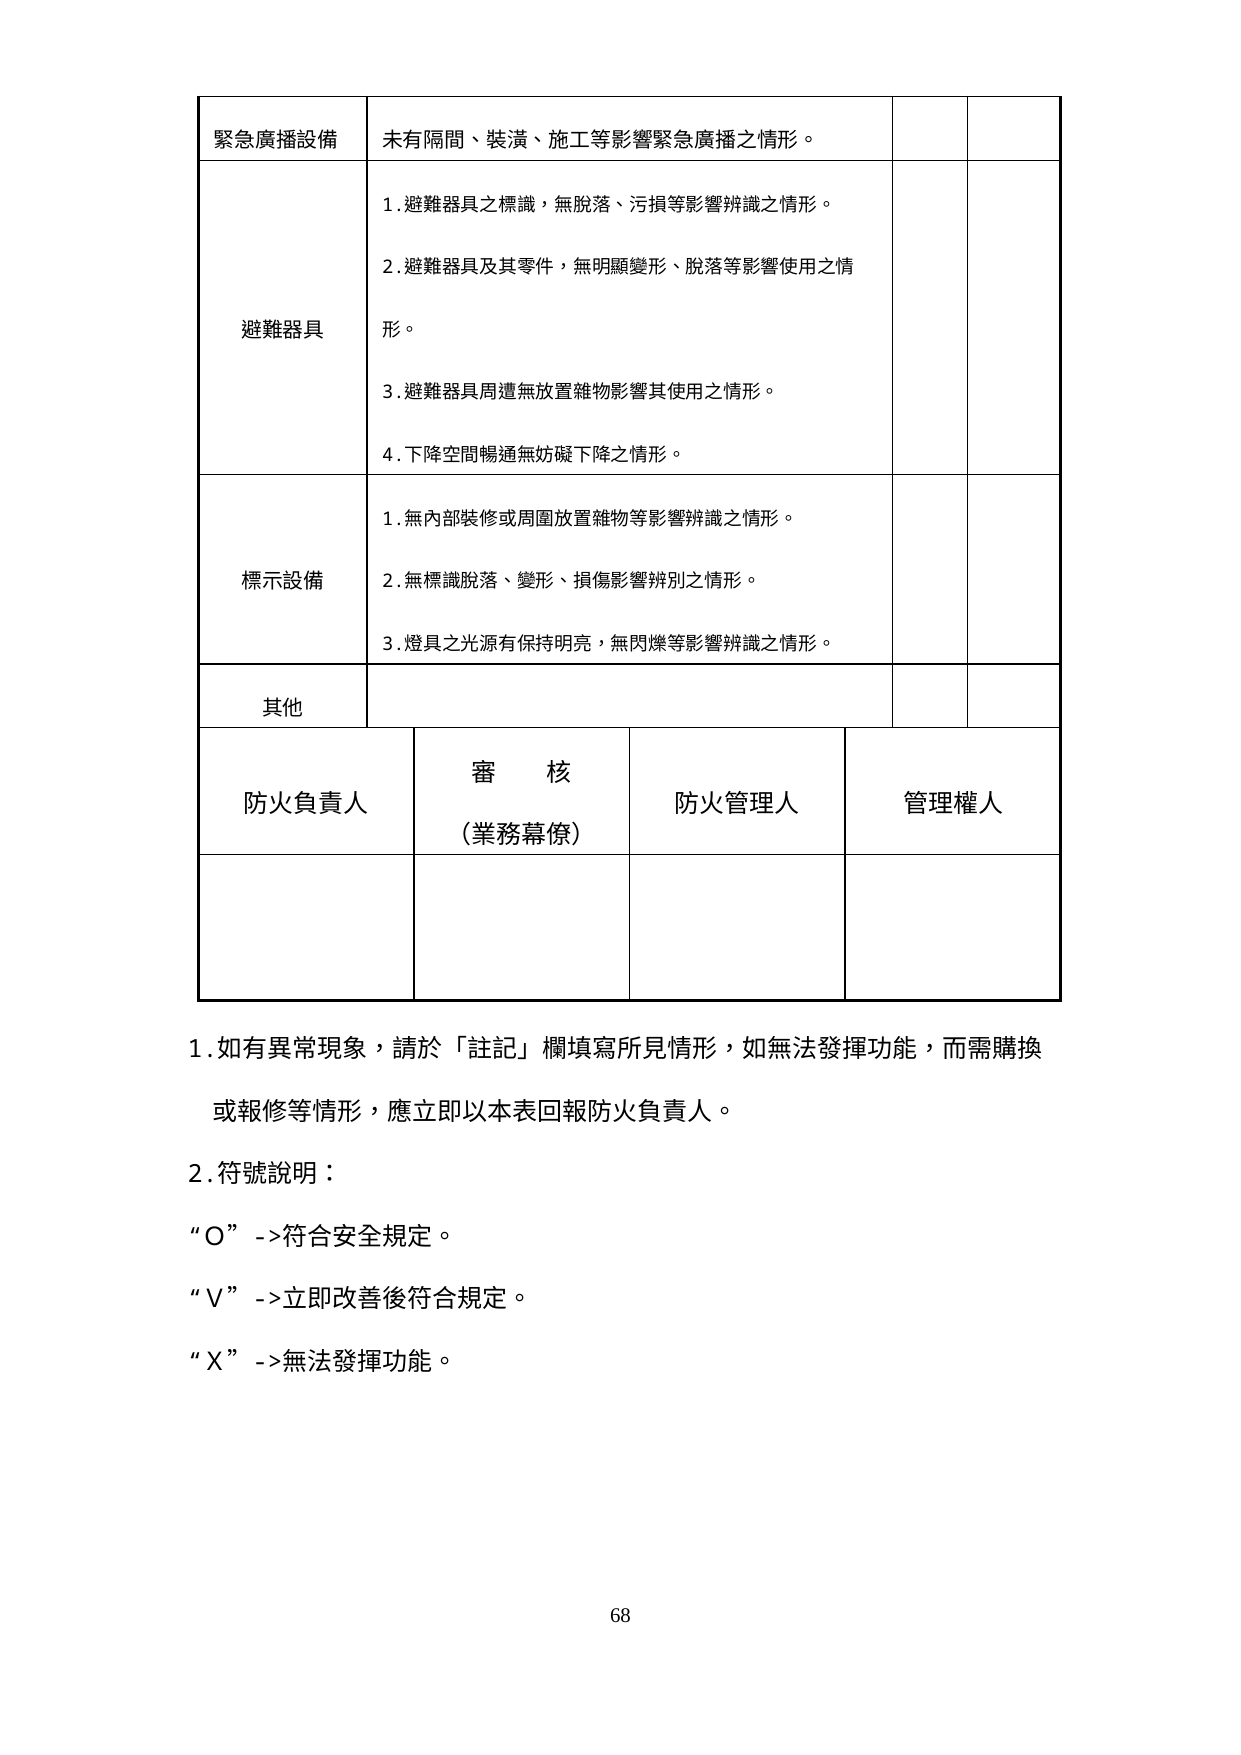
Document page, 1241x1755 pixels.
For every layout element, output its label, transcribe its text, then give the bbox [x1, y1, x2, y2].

text 1.如有異常現象，請於「註記」欄填寫所見情形，如無法發揮功能，而需購換或報修等情形，應立即以本表回報防火負責人。 [187, 1002, 1053, 1127]
table_cell [630, 855, 844, 999]
text “Ｘ”->無法發揮功能。 [187, 1315, 1053, 1377]
text “Ｖ”->立即改善後符合規定。 [187, 1252, 1053, 1315]
table_cell 緊急廣播設備 [200, 97, 366, 160]
table_cell [968, 665, 1059, 727]
table_cell [968, 161, 1059, 474]
table_cell 審 核 （業務幕僚） [415, 728, 629, 853]
table_cell [200, 855, 413, 999]
table_cell 未有隔間、裝潢、施工等影響緊急廣播之情形。 [368, 97, 892, 160]
table_cell [893, 665, 967, 727]
table_cell [368, 665, 892, 727]
table_cell 1.無內部裝修或周圍放置雜物等影響辨識之情形。 2.無標識脫落、變形、損傷影響辨別之情形。 3.燈具之光源有保持明亮，無閃爍等影響辨識之情形。 [368, 475, 892, 663]
table_cell 其他 [200, 665, 366, 727]
table_cell [968, 475, 1059, 663]
table_cell 防火管理人 [630, 728, 844, 853]
text 2.符號說明： [187, 1127, 1053, 1190]
table_cell 標示設備 [200, 475, 366, 663]
table_cell [968, 97, 1059, 160]
table_cell 防火負責人 [200, 728, 413, 853]
table_cell 管理權人 [846, 728, 1059, 853]
table_cell [893, 161, 967, 474]
text “Ｏ”->符合安全規定。 [187, 1190, 1053, 1252]
table_cell [893, 97, 967, 160]
table_cell 避難器具 [200, 161, 366, 474]
table_cell [846, 855, 1059, 999]
table_cell 1.避難器具之標識，無脫落、污損等影響辨識之情形。 2.避難器具及其零件，無明顯變形、脫落等影響使用之情形。 3.避難器具周遭無放置雜物影響其使用之情形。 4.下降空間暢通無妨礙下降之情形。 [368, 161, 892, 474]
table_cell [415, 855, 629, 999]
table_cell [893, 475, 967, 663]
